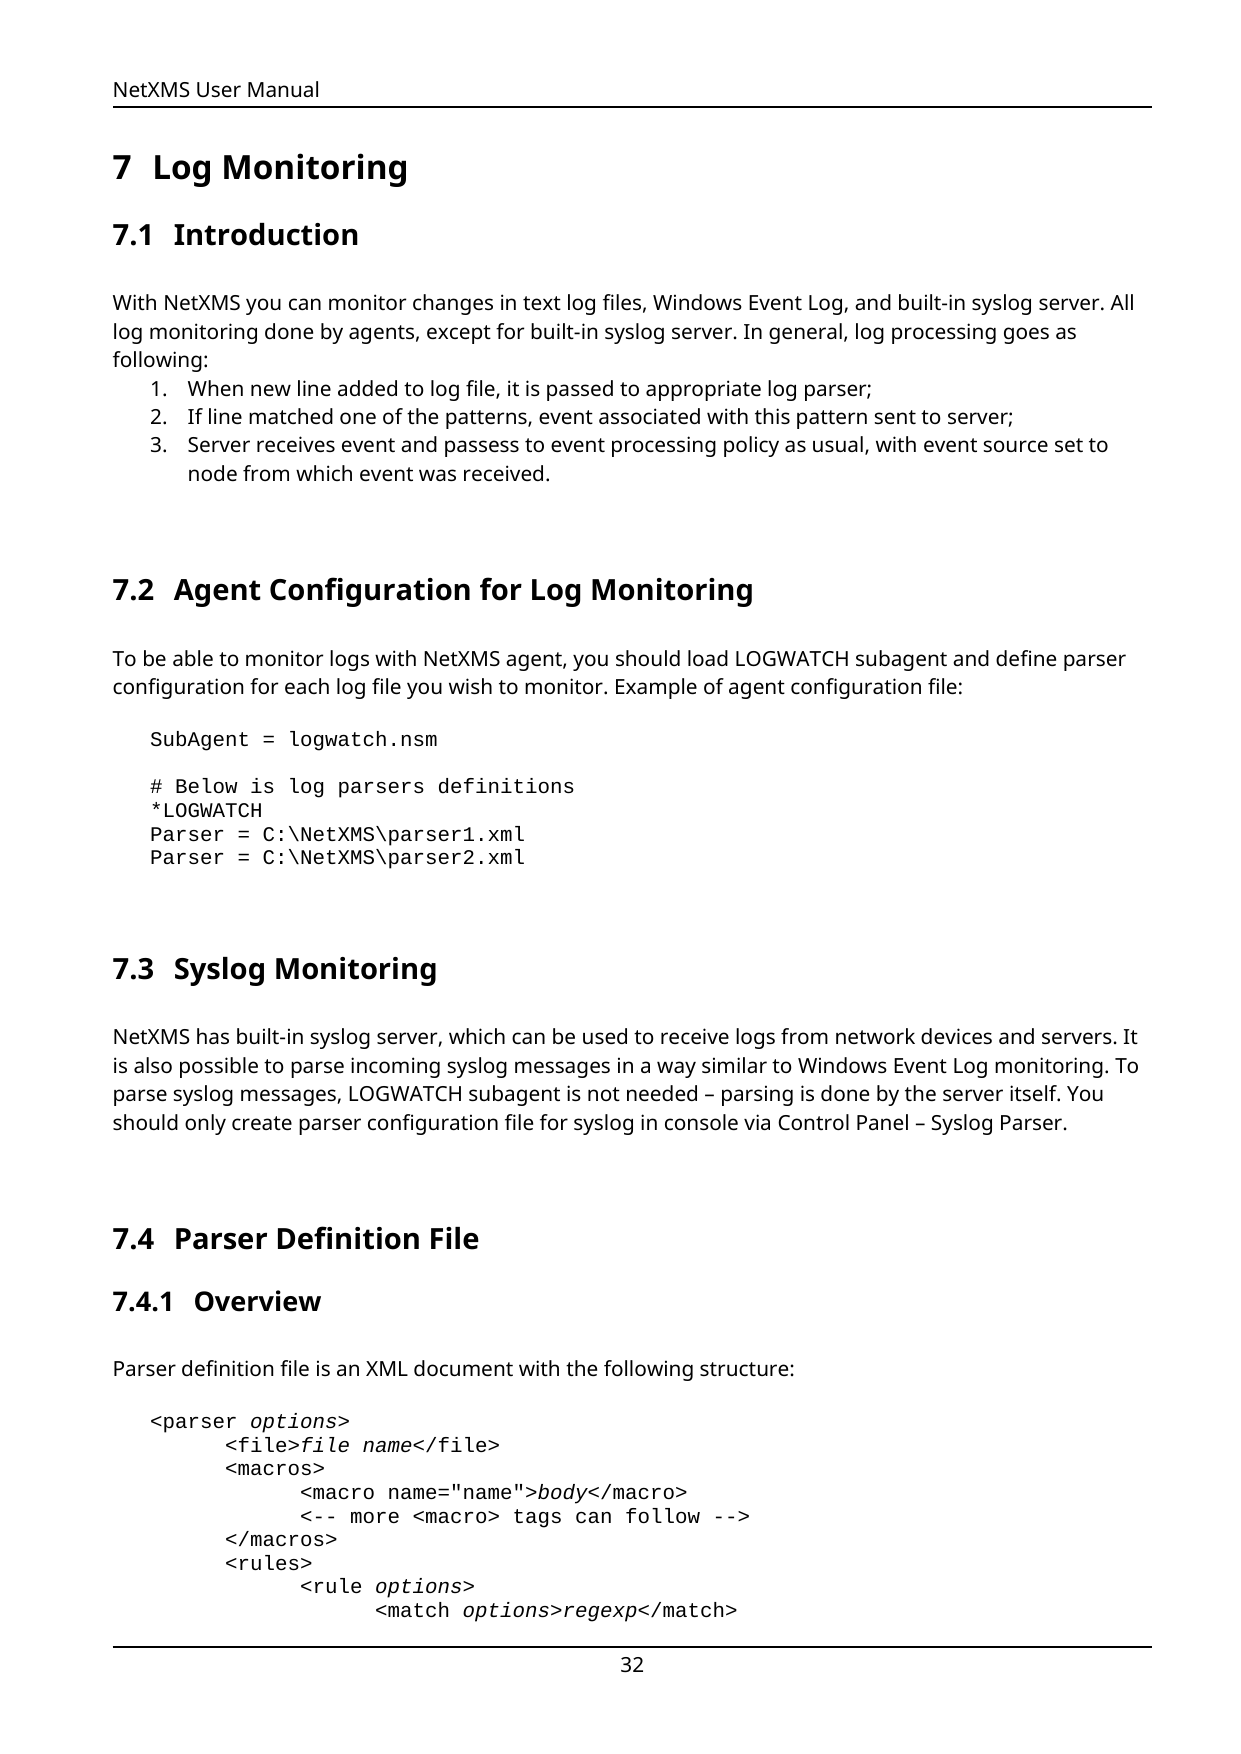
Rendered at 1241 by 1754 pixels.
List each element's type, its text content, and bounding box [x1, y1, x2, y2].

text # Below is log parsers definitions [150, 776, 1152, 800]
text <rule options> [150, 1577, 1152, 1600]
text With NetXMS you can monitor changes in text log files, Windows Event Log, and built-in syslog server. All log monitoring done by agents, except for built-in syslog server. In general, log processing goes as following: [112, 288, 1152, 374]
text <macro name="name">body</macro> [150, 1482, 1152, 1506]
text <rules> [150, 1553, 1152, 1577]
text <-- more <macro> tags can follow --> [150, 1506, 1152, 1529]
list Server receives event and passess to event processing policy as usual, with event source set to node from which event was received. [150, 431, 1152, 487]
text <macros> [150, 1458, 1152, 1482]
text To be able to monitor logs with NetXMS agent, you should load LOGWATCH subagent and define parser configuration for each log file you wish to monitor. Example of agent configuration file: [112, 644, 1152, 701]
list If line matched one of the patterns, event associated with this pattern sent to server; [150, 402, 1152, 431]
text <file>file name</file> [150, 1435, 1152, 1458]
list When new line added to log file, it is passed to appropriate log parser; [150, 374, 1152, 402]
text </macros> [150, 1529, 1152, 1553]
text SubAgent = logwatch.nsm [150, 729, 1152, 753]
subtitle Introduction [112, 214, 1152, 254]
text Parser = C:\NetXMS\parser2.xml [150, 847, 1152, 871]
text NetXMS has built-in syslog server, which can be used to receive logs from network devices and servers. It is also possible to parse incoming syslog messages in a way similar to Windows Event Log monitoring. To parse syslog messages, LOGWATCH subagent is not needed – parsing is done by the server itself. You should only create parser configuration file for syslog in console via Control Panel – Syslog Parser. [112, 1022, 1152, 1136]
subtitle Parser Definition File [112, 1218, 1152, 1258]
subtitle Overview [112, 1283, 1152, 1319]
subtitle Log Monitoring [112, 143, 1152, 189]
subtitle Syslog Monitoring [112, 948, 1152, 988]
text <parser options> [150, 1411, 1152, 1435]
text Parser = C:\NetXMS\parser1.xml [150, 823, 1152, 847]
text <match options>regexp</match> [150, 1600, 1152, 1624]
subtitle Agent Configuration for Log Monitoring [112, 569, 1152, 609]
text *LOGWATCH [150, 800, 1152, 823]
text Parser definition file is an XML document with the following structure: [112, 1354, 1152, 1383]
